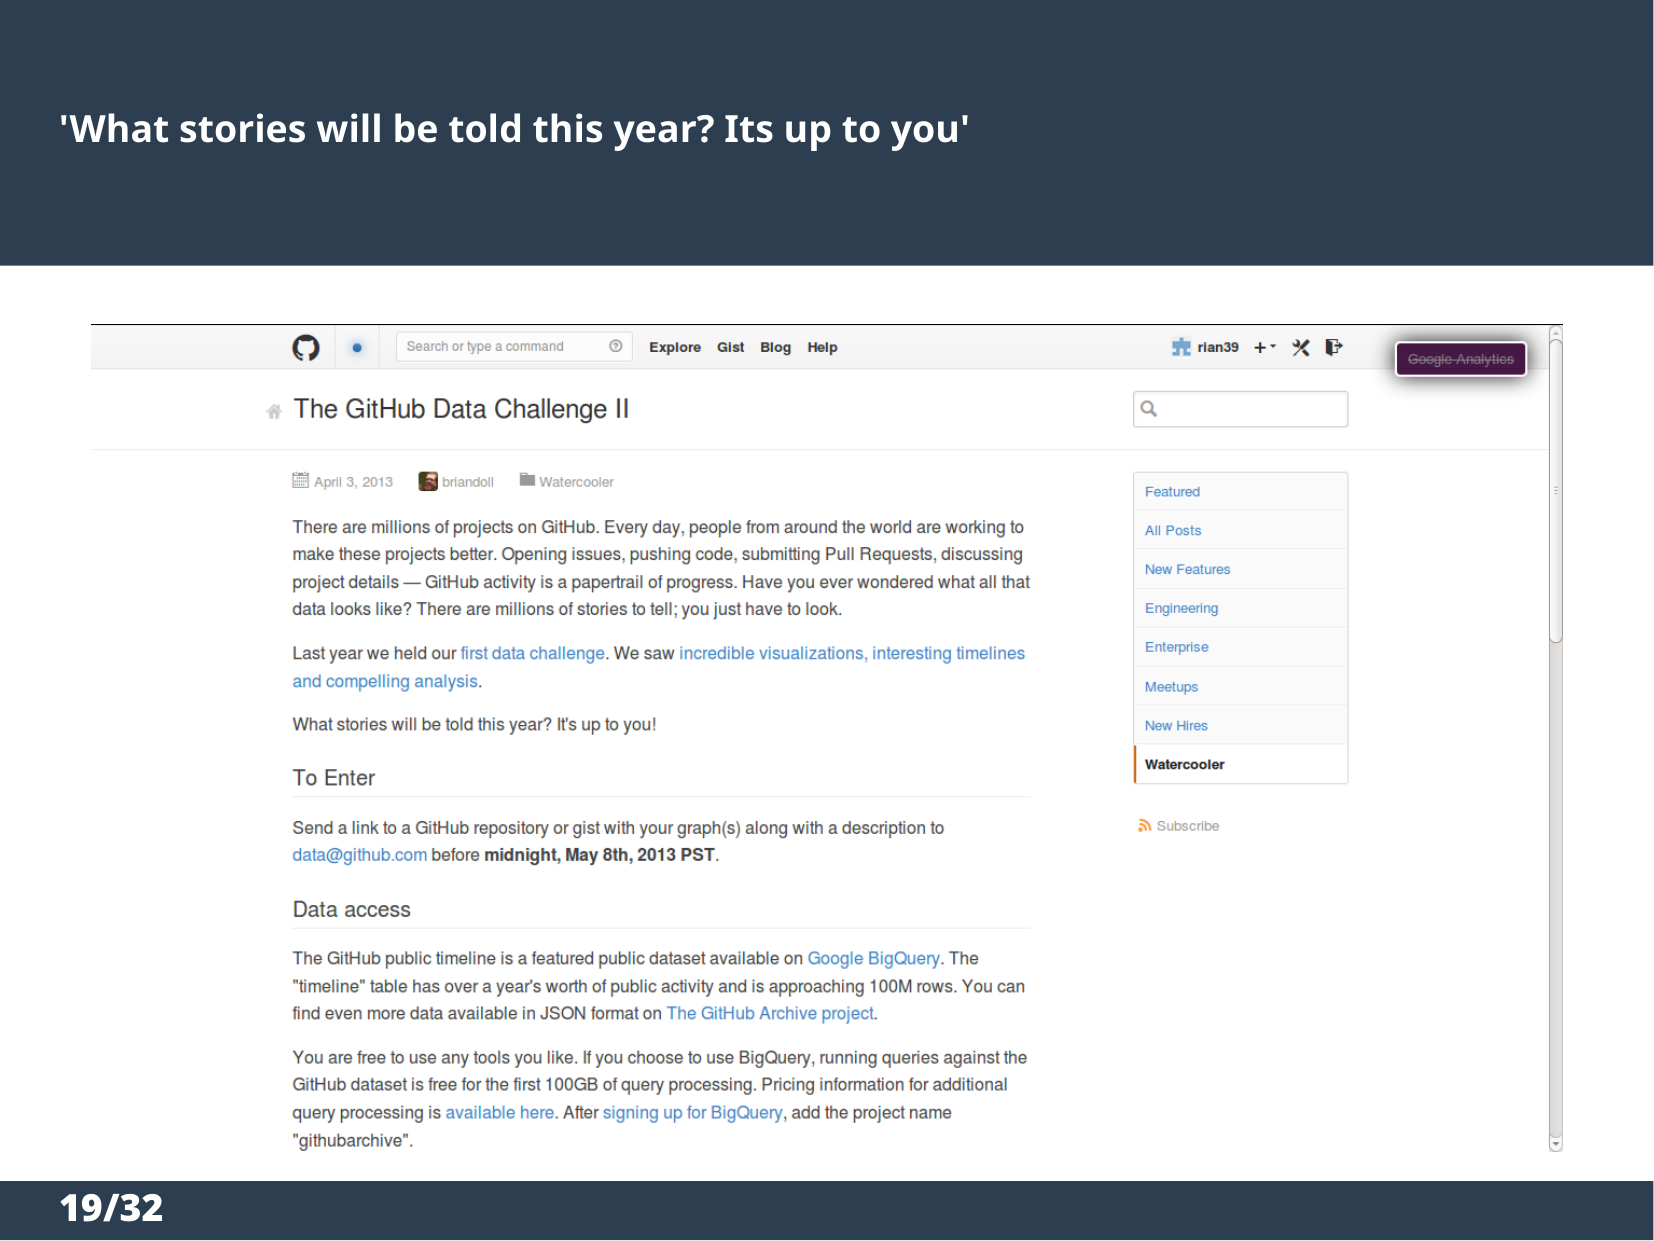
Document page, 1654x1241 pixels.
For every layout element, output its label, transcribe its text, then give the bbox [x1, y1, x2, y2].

picture [91, 324, 1563, 1152]
title 'What stories will be told this year? Its up to you' [59, 49, 1595, 207]
